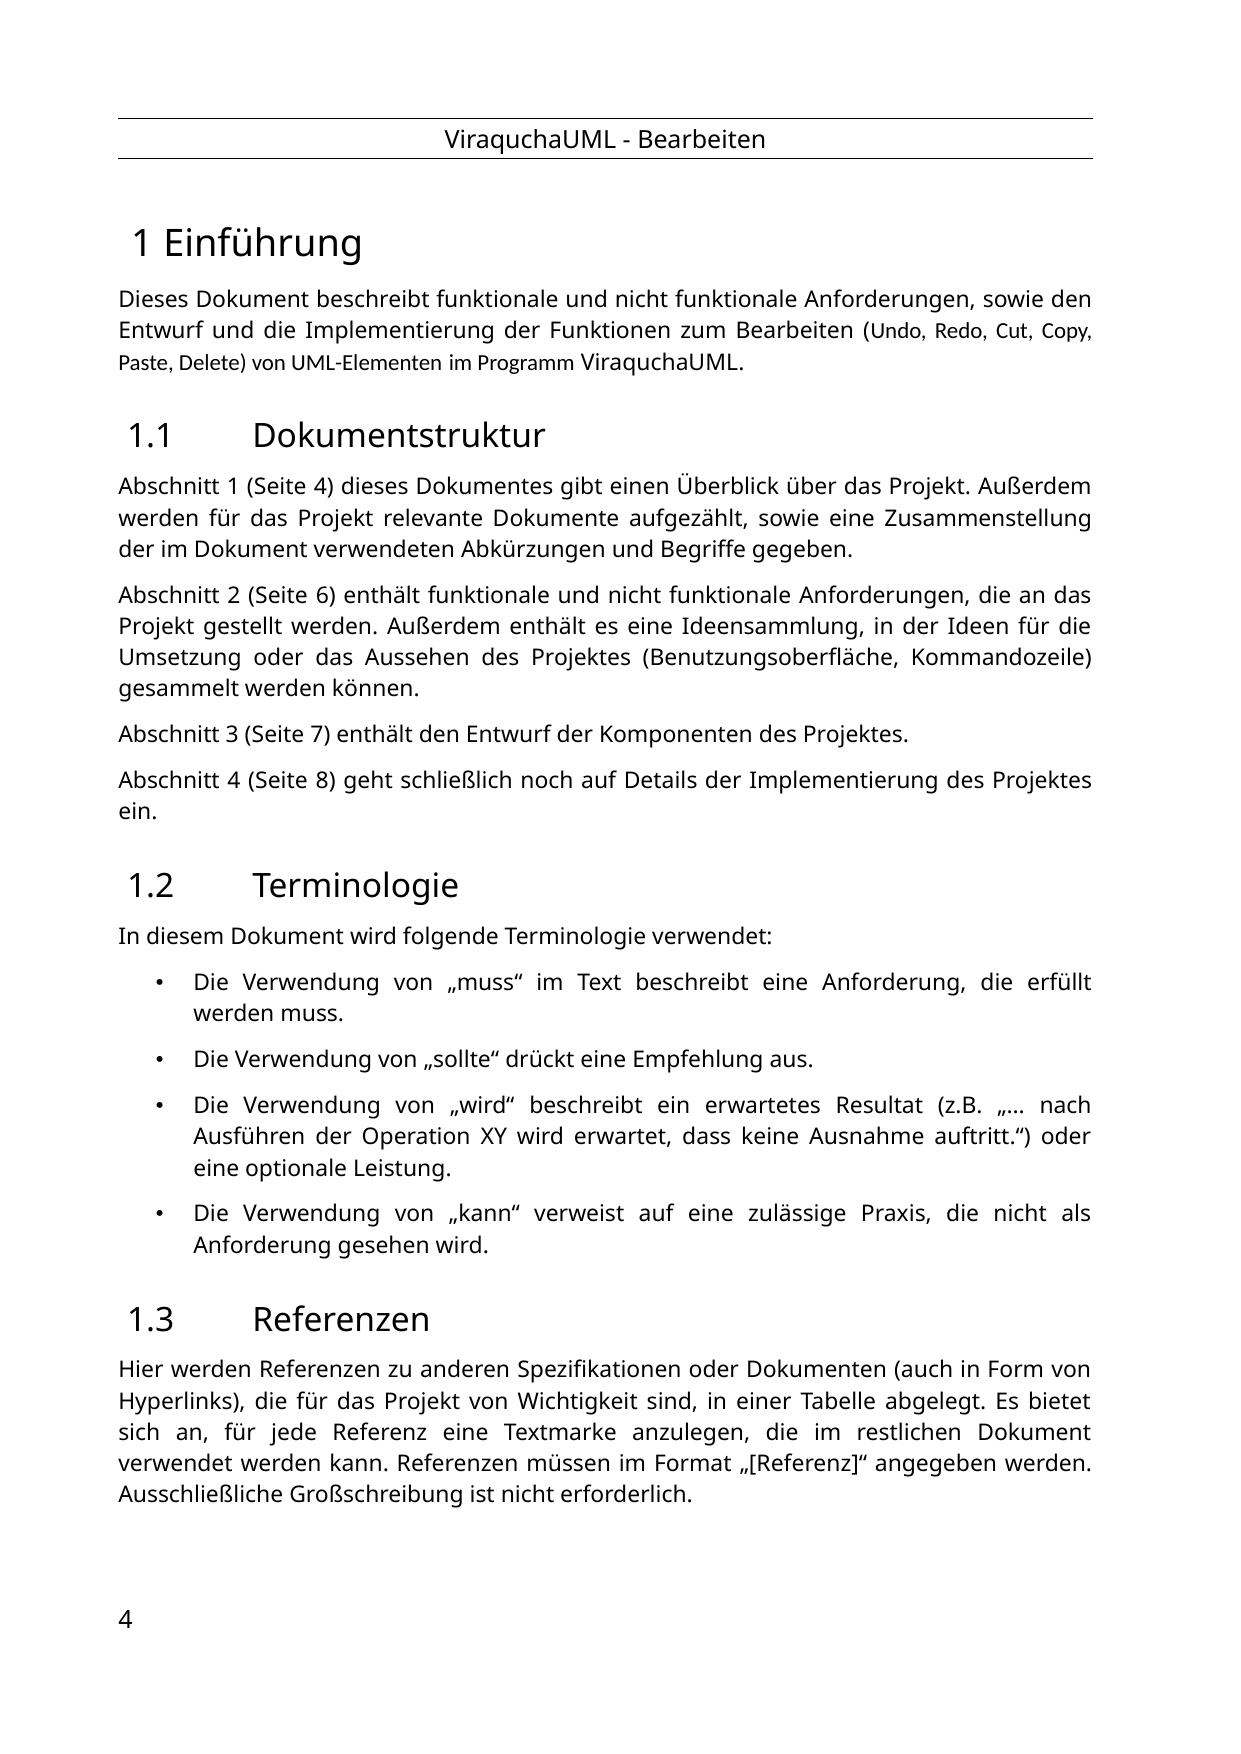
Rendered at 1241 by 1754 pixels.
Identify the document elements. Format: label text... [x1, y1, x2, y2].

list Die Verwendung von „muss“ im Text beschreibt eine Anforderung, die erfüllt werden muss. [156, 966, 1093, 1028]
text Abschnitt 4 (Seite 8) geht schließlich noch auf Details der Implementierung des Projektes ein. [118, 764, 1093, 827]
text Hier werden Referenzen zu anderen Spezifikationen oder Dokumenten (auch in Form von Hyperlinks), die für das Projekt von Wichtigkeit sind, in einer Tabelle abgelegt. Es bietet sich an, für jede Referenz eine Textmarke anzulegen, die im restlichen Dokument verwendet werden kann. Referenzen müssen im Format „[Referenz]“ angegeben werden. Ausschließliche Großschreibung ist nicht erforderlich. [118, 1353, 1093, 1510]
text Abschnitt 3 (Seite 7) enthält den Entwurf der Komponenten des Projektes. [118, 718, 1093, 749]
text Abschnitt 2 (Seite 6) enthält funktionale und nicht funktionale Anforderungen, die an das Projekt gestellt werden. Außerdem enthält es eine Ideensammlung, in der Ideen für die Umsetzung oder das Aussehen des Projektes (Benutzungsoberfläche, Kommandozeile) gesammelt werden können. [118, 579, 1093, 704]
subtitle Referenzen [118, 1295, 1093, 1341]
text In diesem Dokument wird folgende Terminologie verwendet: [118, 920, 1093, 951]
text Dieses Dokument beschreibt funktionale und nicht funktionale Anforderungen, sowie den Entwurf und die Implementierung der Funktionen zum Bearbeiten (Undo, Redo, Cut, Copy, Paste, Delete) von UML-Elementen im Programm ViraquchaUML. [118, 283, 1093, 377]
subtitle Einführung [118, 213, 1093, 270]
list Die Verwendung von „wird“ beschreibt ein erwartetes Resultat (z.B. „… nach Ausführen der Operation XY wird erwartet, dass keine Ausnahme auftritt.“) oder eine optionale Leistung. [156, 1089, 1093, 1183]
subtitle Dokumentstruktur [118, 412, 1093, 458]
text Abschnitt 1 (Seite 4) dieses Dokumentes gibt einen Überblick über das Projekt. Außerdem werden für das Projekt relevante Dokumente aufgezählt, sowie eine Zusammenstellung der im Dokument verwendeten Abkürzungen und Begriffe gegeben. [118, 470, 1093, 564]
list Die Verwendung von „kann“ verweist auf eine zulässige Praxis, die nicht als Anforderung gesehen wird. [156, 1197, 1093, 1260]
subtitle Terminologie [118, 862, 1093, 908]
list Die Verwendung von „sollte“ drückt eine Empfehlung aus. [156, 1043, 1093, 1074]
